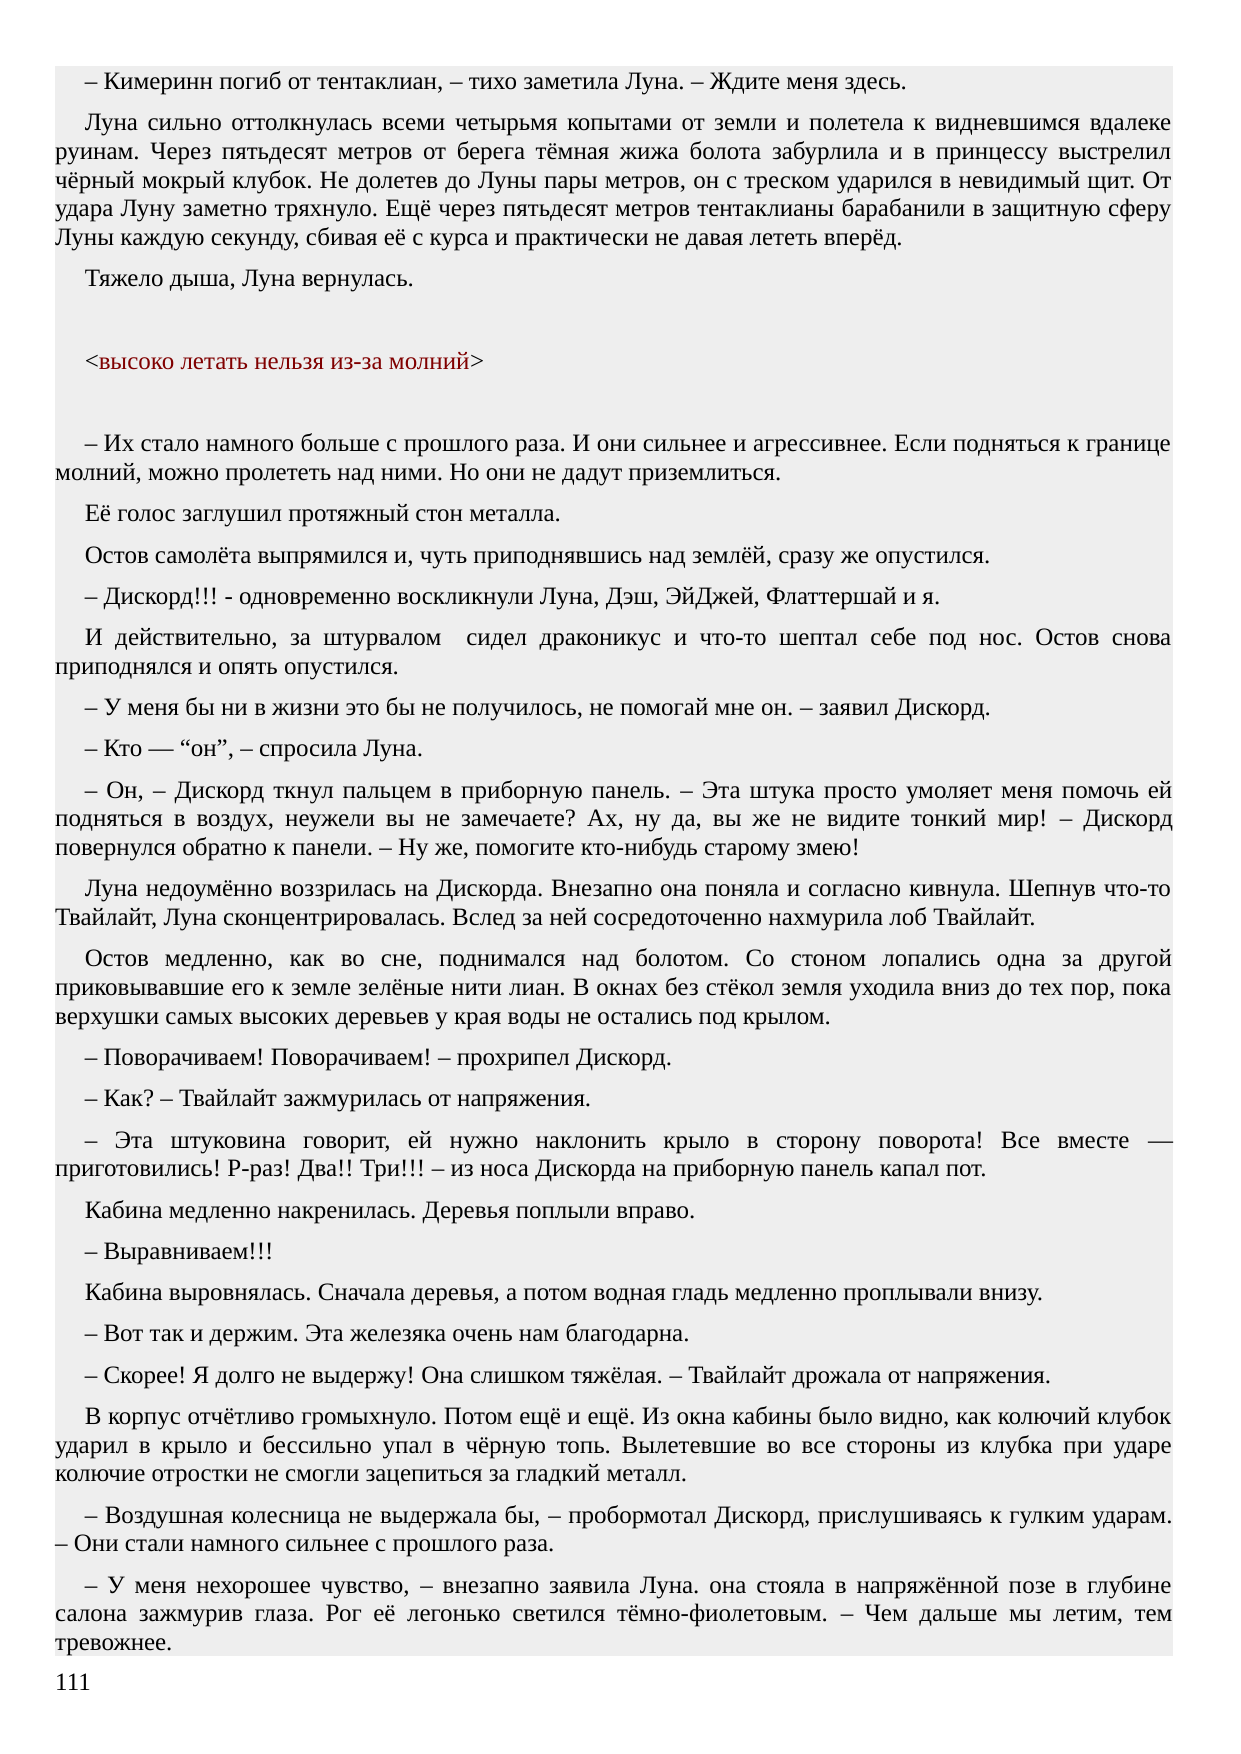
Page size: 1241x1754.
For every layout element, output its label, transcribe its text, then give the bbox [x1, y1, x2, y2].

text – Дискорд!!! - одновременно воскликнули Луна, Дэш, ЭйДжей, Флаттершай и я. [55, 581, 1173, 610]
text Остов самолёта выпрямился и, чуть приподнявшись над землёй, сразу же опустился. [55, 540, 1173, 568]
text И действительно, за штурвалом сидел драконикус и что-то шептал себе под нос. Остов снова приподнялся и опять опустился. [55, 622, 1173, 680]
text <высоко летать нельзя из-за молний> [55, 346, 1173, 375]
text – Кимеринн погиб от тентаклиан, – тихо заметила Луна. – Ждите меня здесь. [55, 66, 1173, 95]
text Её голос заглушил протяжный стон металла. [55, 498, 1173, 527]
text – Их стало намного больше с прошлого раза. И они сильнее и агрессивнее. Если подняться к границе молний, можно пролететь над ними. Но они не дадут приземлиться. [55, 428, 1173, 486]
text – Как? – Твайлайт зажмурилась от напряжения. [55, 1083, 1173, 1112]
text – Скорее! Я долго не выдержу! Она слишком тяжёлая. – Твайлайт дрожала от напряжения. [55, 1360, 1173, 1388]
text Луна сильно оттолкнулась всеми четырьмя копытами от земли и полетела к видневшимся вдалеке руинам. Через пятьдесят метров от берега тёмная жижа болота забурлила и в принцессу выстрелил чёрный мокрый клубок. Не долетев до Луны пары метров, он с треском ударился в невидимый щит. От удара Луну заметно тряхнуло. Ещё через пятьдесят метров тентаклианы барабанили в защитную сферу Луны каждую секунду, сбивая её с курса и практически не давая лететь вперёд. [55, 107, 1173, 251]
text Кабина медленно накренилась. Деревья поплыли вправо. [55, 1195, 1173, 1223]
text Остов медленно, как во сне, поднимался над болотом. Со стоном лопались одна за другой приковывавшие его к земле зелёные нити лиан. В окнах без стёкол земля уходила вниз до тех пор, пока верхушки самых высоких деревьев у края воды не остались под крылом. [55, 943, 1173, 1030]
text – Кто — “он”, – спросила Луна. [55, 733, 1173, 762]
text Луна недоумённо воззрилась на Дискорда. Внезапно она поняла и согласно кивнула. Шепнув что-то Твайлайт, Луна сконцентрировалась. Вслед за ней сосредоточенно нахмурила лоб Твайлайт. [55, 873, 1173, 931]
text – Вот так и держим. Эта железяка очень нам благодарна. [55, 1318, 1173, 1347]
text – Он, – Дискорд ткнул пальцем в приборную панель. – Эта штука просто умоляет меня помочь ей подняться в воздух, неужели вы не замечаете? Ах, ну да, вы же не видите тонкий мир! – Дискорд повернулся обратно к панели. – Ну же, помогите кто-нибудь старому змею! [55, 775, 1173, 861]
text – У меня бы ни в жизни это бы не получилось, не помогай мне он. – заявил Дискорд. [55, 692, 1173, 721]
text – Поворачиваем! Поворачиваем! – прохрипел Дискорд. [55, 1042, 1173, 1071]
text – Эта штуковина говорит, ей нужно наклонить крыло в сторону поворота! Все вместе — приготовились! Р-раз! Два!! Три!!! – из носа Дискорда на приборную панель капал пот. [55, 1125, 1173, 1182]
text В корпус отчётливо громыхнуло. Потом ещё и ещё. Из окна кабины было видно, как колючий клубок ударил в крыло и бессильно упал в чёрную топь. Вылетевшие во все стороны из клубка при ударе колючие отростки не смогли зацепиться за гладкий металл. [55, 1401, 1173, 1487]
text – Воздушная колесница не выдержала бы, – пробормотал Дискорд, прислушиваясь к гулким ударам. – Они стали намного сильнее с прошлого раза. [55, 1500, 1173, 1557]
text Тяжело дыша, Луна вернулась. [55, 263, 1173, 292]
text Кабина выровнялась. Сначала деревья, а потом водная гладь медленно проплывали внизу. [55, 1277, 1173, 1306]
text – У меня нехорошее чувство, – внезапно заявила Луна. она стояла в напряжённой позе в глубине салона зажмурив глаза. Рог её легонько светился тёмно-фиолетовым. – Чем дальше мы летим, тем тревожнее. [55, 1570, 1173, 1656]
text – Выравниваем!!! [55, 1236, 1173, 1265]
